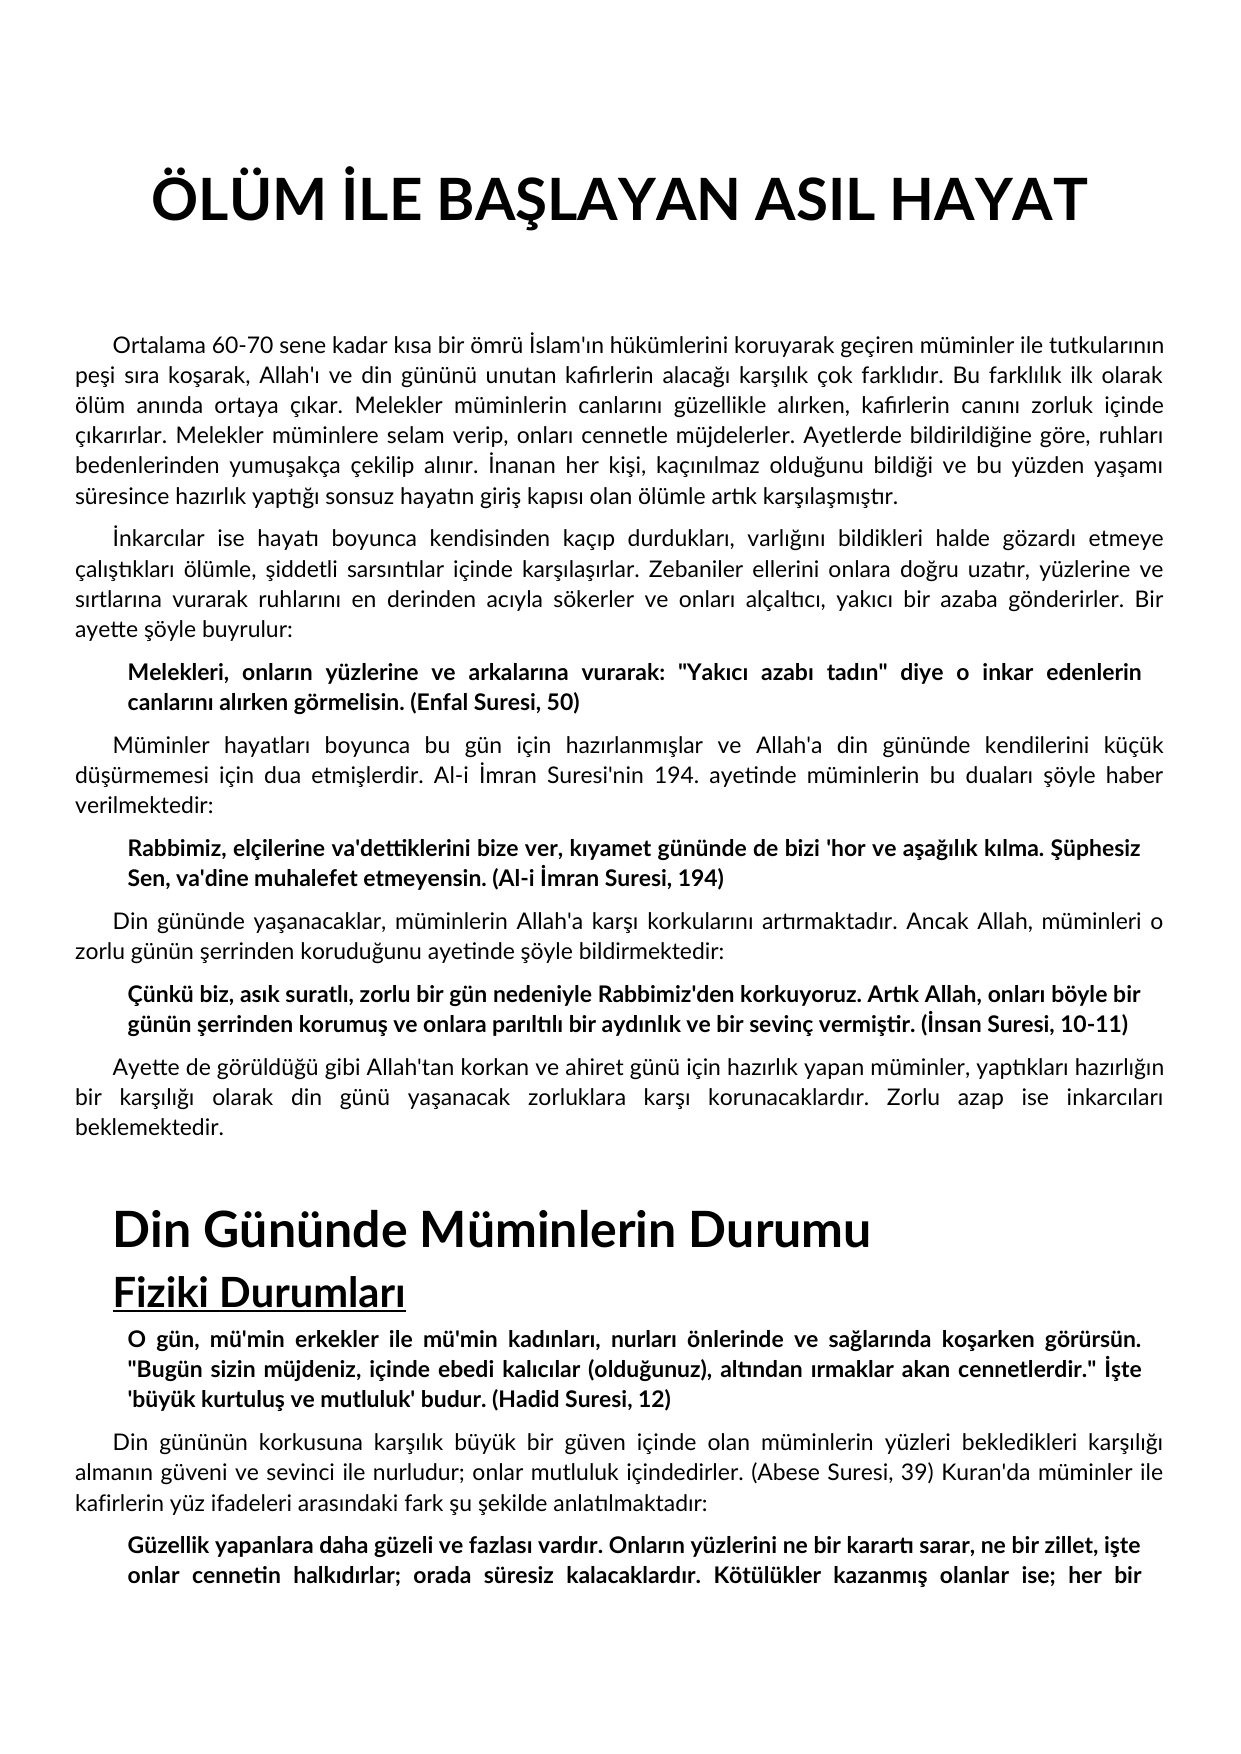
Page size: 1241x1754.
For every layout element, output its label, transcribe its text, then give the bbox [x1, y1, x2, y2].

subtitle Din Gününde Müminlerin Durumu [112, 1198, 1165, 1258]
text Din gününde yaşanacaklar, müminlerin Allah'a karşı korkularını artırmaktadır. Ancak Allah, müminleri o zorlu günün şerrinden koruduğunu ayetinde şöyle bildirmektedir: [75, 906, 1165, 964]
text Ayette de görüldüğü gibi Allah'tan korkan ve ahiret günü için hazırlık yapan müminler, yaptıkları hazırlığın bir karşılığı olarak din günü yaşanacak zorluklara karşı korunacaklardır. Zorlu azap ise inkarcıları beklemektedir. [75, 1052, 1165, 1140]
text Rabbimiz, elçilerine va'dettiklerini bize ver, kıyamet gününde de bizi 'hor ve aşağılık kılma. Şüphesiz Sen, va'dine muhalefet etmeyensin. (Al-i İmran Suresi, 194) [127, 833, 1143, 891]
text Çünkü biz, asık suratlı, zorlu bir gün nedeniyle Rabbimiz'den korkuyoruz. Artık Allah, onları böyle bir günün şerrinden korumuş ve onlara parıltılı bir aydınlık ve bir sevinç vermiştir. (İnsan Suresi, 10-11) [127, 979, 1143, 1037]
text İnkarcılar ise hayatı boyunca kendisinden kaçıp durdukları, varlığını bildikleri halde gözardı etmeye çalıştıkları ölümle, şiddetli sarsıntılar içinde karşılaşırlar. Zebaniler ellerini onlara doğru uzatır, yüzlerine ve sırtlarına vurarak ruhlarını en derinden acıyla sökerler ve onları alçaltıcı, yakıcı bir azaba gönderirler. Bir ayette şöyle buyrulur: [75, 524, 1165, 642]
text Melekleri, onların yüzlerine ve arkalarına vurarak: "Yakıcı azabı tadın" diye o inkar edenlerin canlarını alırken görmelisin. (Enfal Suresi, 50) [127, 657, 1143, 715]
text Güzellik yapanlara daha güzeli ve fazlası vardır. Onların yüzlerini ne bir karartı sarar, ne bir zillet, işte onlar cennetin halkıdırlar; orada süresiz kalacaklardır. Kötülükler kazanmış olanlar ise; her bir [127, 1531, 1143, 1589]
subtitle ÖLÜM İLE BAŞLAYAN ASIL HAYAT [75, 162, 1165, 232]
text O gün, mü'min erkekler ile mü'min kadınları, nurları önlerinde ve sağlarında koşarken görürsün. "Bugün sizin müjdeniz, içinde ebedi kalıcılar (olduğunuz), altından ırmaklar akan cennetlerdir." İşte 'büyük kurtuluş ve mutluluk' budur. (Hadid Suresi, 12) [127, 1325, 1143, 1413]
text Ortalama 60-70 sene kadar kısa bir ömrü İslam'ın hükümlerini koruyarak geçiren müminler ile tutkularının peşi sıra koşarak, Allah'ı ve din gününü unutan kafirlerin alacağı karşılık çok farklıdır. Bu farklılık ilk olarak ölüm anında ortaya çıkar. Melekler müminlerin canlarını güzellikle alırken, kafirlerin canını zorluk içinde çıkarırlar. Melekler müminlere selam verip, onları cennetle müjdelerler. Ayetlerde bildirildiğine göre, ruhları bedenlerinden yumuşakça çekilip alınır. İnanan her kişi, kaçınılmaz olduğunu bildiği ve bu yüzden yaşamı süresince hazırlık yaptığı sonsuz hayatın giriş kapısı olan ölümle artık karşılaşmıştır. [75, 330, 1165, 509]
subtitle Fiziki Durumları [112, 1266, 1165, 1316]
text Din gününün korkusuna karşılık büyük bir güven içinde olan müminlerin yüzleri bekledikleri karşılığı almanın güveni ve sevinci ile nurludur; onlar mutluluk içindedirler. (Abese Suresi, 39) Kuran'da müminler ile kafirlerin yüz ifadeleri arasındaki fark şu şekilde anlatılmaktadır: [75, 1428, 1165, 1516]
text Müminler hayatları boyunca bu gün için hazırlanmışlar ve Allah'a din gününde kendilerini küçük düşürmemesi için dua etmişlerdir. Al-i İmran Suresi'nin 194. ayetinde müminlerin bu duaları şöyle haber verilmektedir: [75, 730, 1165, 818]
